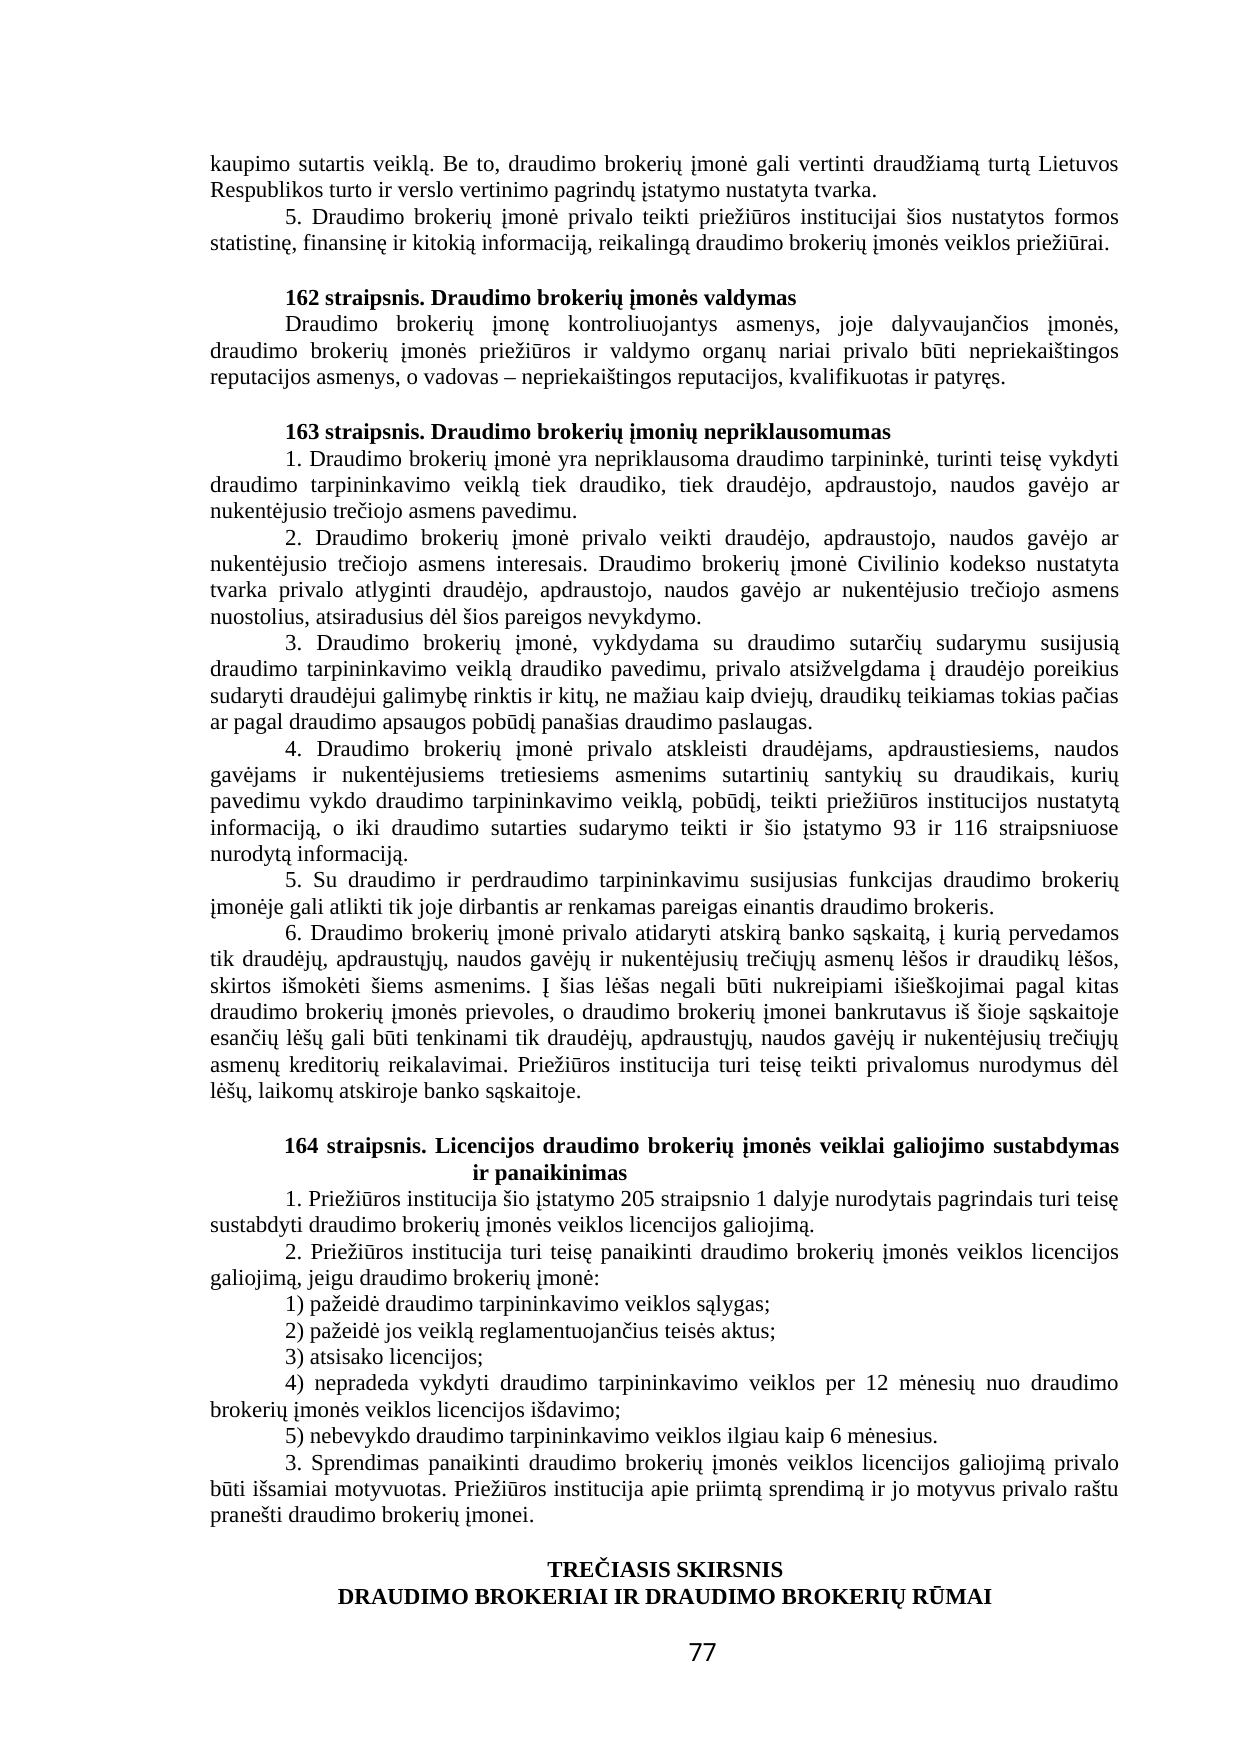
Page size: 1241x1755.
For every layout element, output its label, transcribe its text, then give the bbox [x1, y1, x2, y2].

text 5. Draudimo brokerių įmonė privalo teikti priežiūros institucijai šios nustatytos formos statistinę, finansinę ir kitokią informaciją, reikalingą draudimo brokerių įmonės veiklos priežiūrai. [210, 203, 1120, 255]
text TREČIASIS SKIRSNIS [210, 1556, 1120, 1583]
text 1) pažeidė draudimo tarpininkavimo veiklos sąlygas; [210, 1290, 1120, 1317]
text 6. Draudimo brokerių įmonė privalo atidaryti atskirą banko sąskaitą, į kurią pervedamos tik draudėjų, apdraustųjų, naudos gavėjų ir nukentėjusių trečiųjų asmenų lėšos ir draudikų lėšos, skirtos išmokėti šiems asmenims. Į šias lėšas negali būti nukreipiami išieškojimai pagal kitas draudimo brokerių įmonės prievoles, o draudimo brokerių įmonei bankrutavus iš šioje sąskaitoje esančių lėšų gali būti tenkinami tik draudėjų, apdraustųjų, naudos gavėjų ir nukentėjusių trečiųjų asmenų kreditorių reikalavimai. Priežiūros institucija turi teisę teikti privalomus nurodymus dėl lėšų, laikomų atskiroje banko sąskaitoje. [210, 919, 1120, 1103]
text 163 straipsnis. Draudimo brokerių įmonių nepriklausomumas [210, 418, 1120, 445]
text 1. Priežiūros institucija šio įstatymo 205 straipsnio 1 dalyje nurodytais pagrindais turi teisę sustabdyti draudimo brokerių įmonės veiklos licencijos galiojimą. [210, 1185, 1120, 1238]
text 162 straipsnis. Draudimo brokerių įmonės valdymas [210, 284, 1120, 311]
text 1. Draudimo brokerių įmonė yra nepriklausoma draudimo tarpininkė, turinti teisę vykdyti draudimo tarpininkavimo veiklą tiek draudiko, tiek draudėjo, apdraustojo, naudos gavėjo ar nukentėjusio trečiojo asmens pavedimu. [210, 445, 1120, 524]
text DRAUDIMO BROKERIAI IR DRAUDIMO BROKERIŲ RŪMAI [210, 1583, 1120, 1609]
text 5. Su draudimo ir perdraudimo tarpininkavimu susijusias funkcijas draudimo brokerių įmonėje gali atlikti tik joje dirbantis ar renkamas pareigas einantis draudimo brokeris. [210, 866, 1120, 919]
text 2. Priežiūros institucija turi teisę panaikinti draudimo brokerių įmonės veiklos licencijos galiojimą, jeigu draudimo brokerių įmonė: [210, 1238, 1120, 1290]
text 4. Draudimo brokerių įmonė privalo atskleisti draudėjams, apdraustiesiems, naudos gavėjams ir nukentėjusiems tretiesiems asmenims sutartinių santykių su draudikais, kurių pavedimu vykdo draudimo tarpininkavimo veiklą, pobūdį, teikti priežiūros institucijos nustatytą informaciją, o iki draudimo sutarties sudarymo teikti ir šio įstatymo 93 ir 116 straipsniuose nurodytą informaciją. [210, 734, 1120, 866]
text 5) nebevykdo draudimo tarpininkavimo veiklos ilgiau kaip 6 mėnesius. [210, 1422, 1120, 1448]
text 4) nepradeda vykdyti draudimo tarpininkavimo veiklos per 12 mėnesių nuo draudimo brokerių įmonės veiklos licencijos išdavimo; [210, 1369, 1120, 1422]
text 3. Sprendimas panaikinti draudimo brokerių įmonės veiklos licencijos galiojimą privalo būti išsamiai motyvuotas. Priežiūros institucija apie priimtą sprendimą ir jo motyvus privalo raštu pranešti draudimo brokerių įmonei. [210, 1448, 1120, 1528]
text 3) atsisako licencijos; [210, 1343, 1120, 1369]
text 2. Draudimo brokerių įmonė privalo veikti draudėjo, apdraustojo, naudos gavėjo ar nukentėjusio trečiojo asmens interesais. Draudimo brokerių įmonė Civilinio kodekso nustatyta tvarka privalo atlyginti draudėjo, apdraustojo, naudos gavėjo ar nukentėjusio trečiojo asmens nuostolius, atsiradusius dėl šios pareigos nevykdymo. [210, 524, 1120, 629]
text kaupimo sutartis veiklą. Be to, draudimo brokerių įmonė gali vertinti draudžiamą turtą Lietuvos Respublikos turto ir verslo vertinimo pagrindų įstatymo nustatyta tvarka. [210, 150, 1120, 203]
text Draudimo brokerių įmonę kontroliuojantys asmenys, joje dalyvaujančios įmonės, draudimo brokerių įmonės priežiūros ir valdymo organų nariai privalo būti nepriekaištingos reputacijos asmenys, o vadovas – nepriekaištingos reputacijos, kvalifikuotas ir patyręs. [210, 311, 1120, 389]
text 164 straipsnis. Licencijos draudimo brokerių įmonės veiklai galiojimo sustabdymas ir panaikinimas [284, 1132, 1120, 1185]
text 3. Draudimo brokerių įmonė, vykdydama su draudimo sutarčių sudarymu susijusią draudimo tarpininkavimo veiklą draudiko pavedimu, privalo atsižvelgdama į draudėjo poreikius sudaryti draudėjui galimybę rinktis ir kitų, ne mažiau kaip dviejų, draudikų teikiamas tokias pačias ar pagal draudimo apsaugos pobūdį panašias draudimo paslaugas. [210, 629, 1120, 734]
text 2) pažeidė jos veiklą reglamentuojančius teisės aktus; [210, 1317, 1120, 1343]
